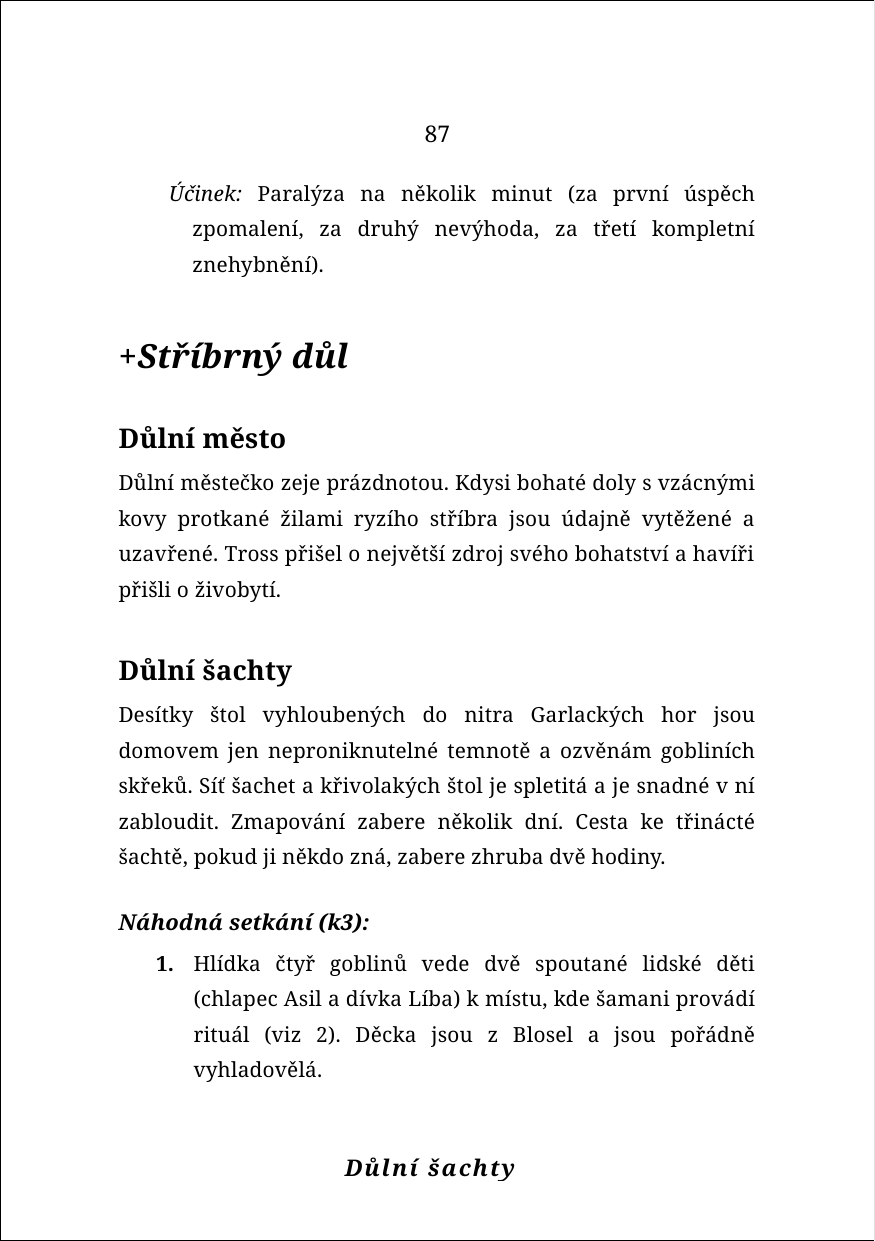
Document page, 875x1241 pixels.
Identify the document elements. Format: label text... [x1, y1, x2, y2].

subtitle Důlní město [118, 419, 756, 456]
subtitle +Stříbrný důl [118, 333, 756, 378]
text Desítky štol vyhloubených do nitra Garlackých hor jsou domovem jen neproniknutelné temnotě a ozvěnám gobliních skřeků. Síť šachet a křivolakých štol je spletitá a je snadné v ní zabloudit. Zmapování zabere několik dní. Cesta ke třinácté šachtě, pokud ji někdo zná, zabere zhruba dvě hodiny. [118, 700, 756, 871]
text Účinek: Paralýza na několik minut (za první úspěch zpomalení, za druhý nevýhoda, za třetí kompletní znehybnění). [168, 179, 756, 278]
list Hlídka čtyř goblinů vede dvě spoutané lidské děti (chlapec Asil a dívka Líba) k místu, kde šamani provádí rituál (viz 2). Děcka jsou z Blosel a jsou pořádně vyhladovělá. [156, 949, 756, 1084]
subtitle Důlní šachty [118, 652, 756, 688]
text Důlní městečko zeje prázdnotou. Kdysi bohaté doly s vzácnými kovy protkané žilami ryzího stříbra jsou údajně vytěžené a uzavřené. Tross přišel o největší zdroj svého bohatství a havíři přišli o živobytí. [118, 468, 756, 603]
subtitle Náhodná setkání (k3): [118, 907, 756, 937]
